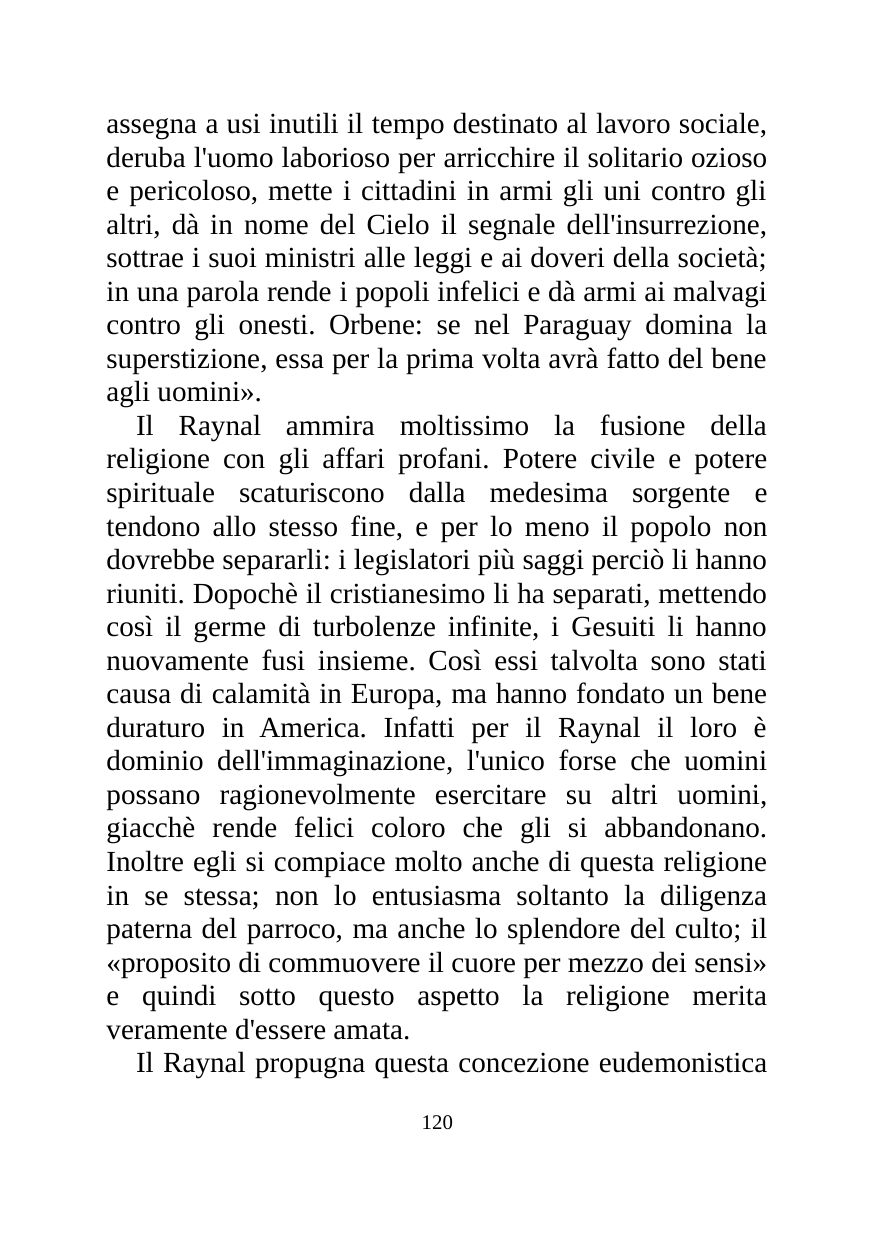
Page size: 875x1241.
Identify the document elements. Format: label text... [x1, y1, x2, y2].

text assegna a usi inutili il tempo destinato al lavoro sociale, deruba l'uomo laborioso per arricchire il solitario ozioso e pericoloso, mette i cittadini in armi gli uni contro gli altri, dà in nome del Cielo il segnale dell'insurrezione, sottrae i suoi ministri alle leggi e ai doveri della società; in una parola rende i popoli infelici e dà armi ai malvagi contro gli onesti. Orbene: se nel Paraguay domina la superstizione, essa per la prima volta avrà fatto del bene agli uomini». [106, 106, 768, 408]
text Il Raynal propugna questa concezione eudemonistica [106, 1045, 768, 1079]
text Il Raynal ammira moltissimo la fusione della religione con gli affari profani. Potere civile e potere spirituale scaturiscono dalla medesima sorgente e tendono allo stesso fine, e per lo meno il popolo non dovrebbe separarli: i legislatori più saggi perciò li hanno riuniti. Dopochè il cristianesimo li ha separati, mettendo così il germe di turbolenze infinite, i Gesuiti li hanno nuovamente fusi insieme. Così essi talvolta sono stati causa di calamità in Europa, ma hanno fondato un bene duraturo in America. Infatti per il Raynal il loro è dominio dell'immaginazione, l'unico forse che uomini possano ragionevolmente esercitare su altri uomini, giacchè rende felici coloro che gli si abbandonano. Inoltre egli si compiace molto anche di questa religione in se stessa; non lo entusiasma soltanto la diligenza paterna del parroco, ma anche lo splendore del culto; il «proposito di commuovere il cuore per mezzo dei sensi» e quindi sotto questo aspetto la religione merita veramente d'essere amata. [106, 408, 768, 1045]
